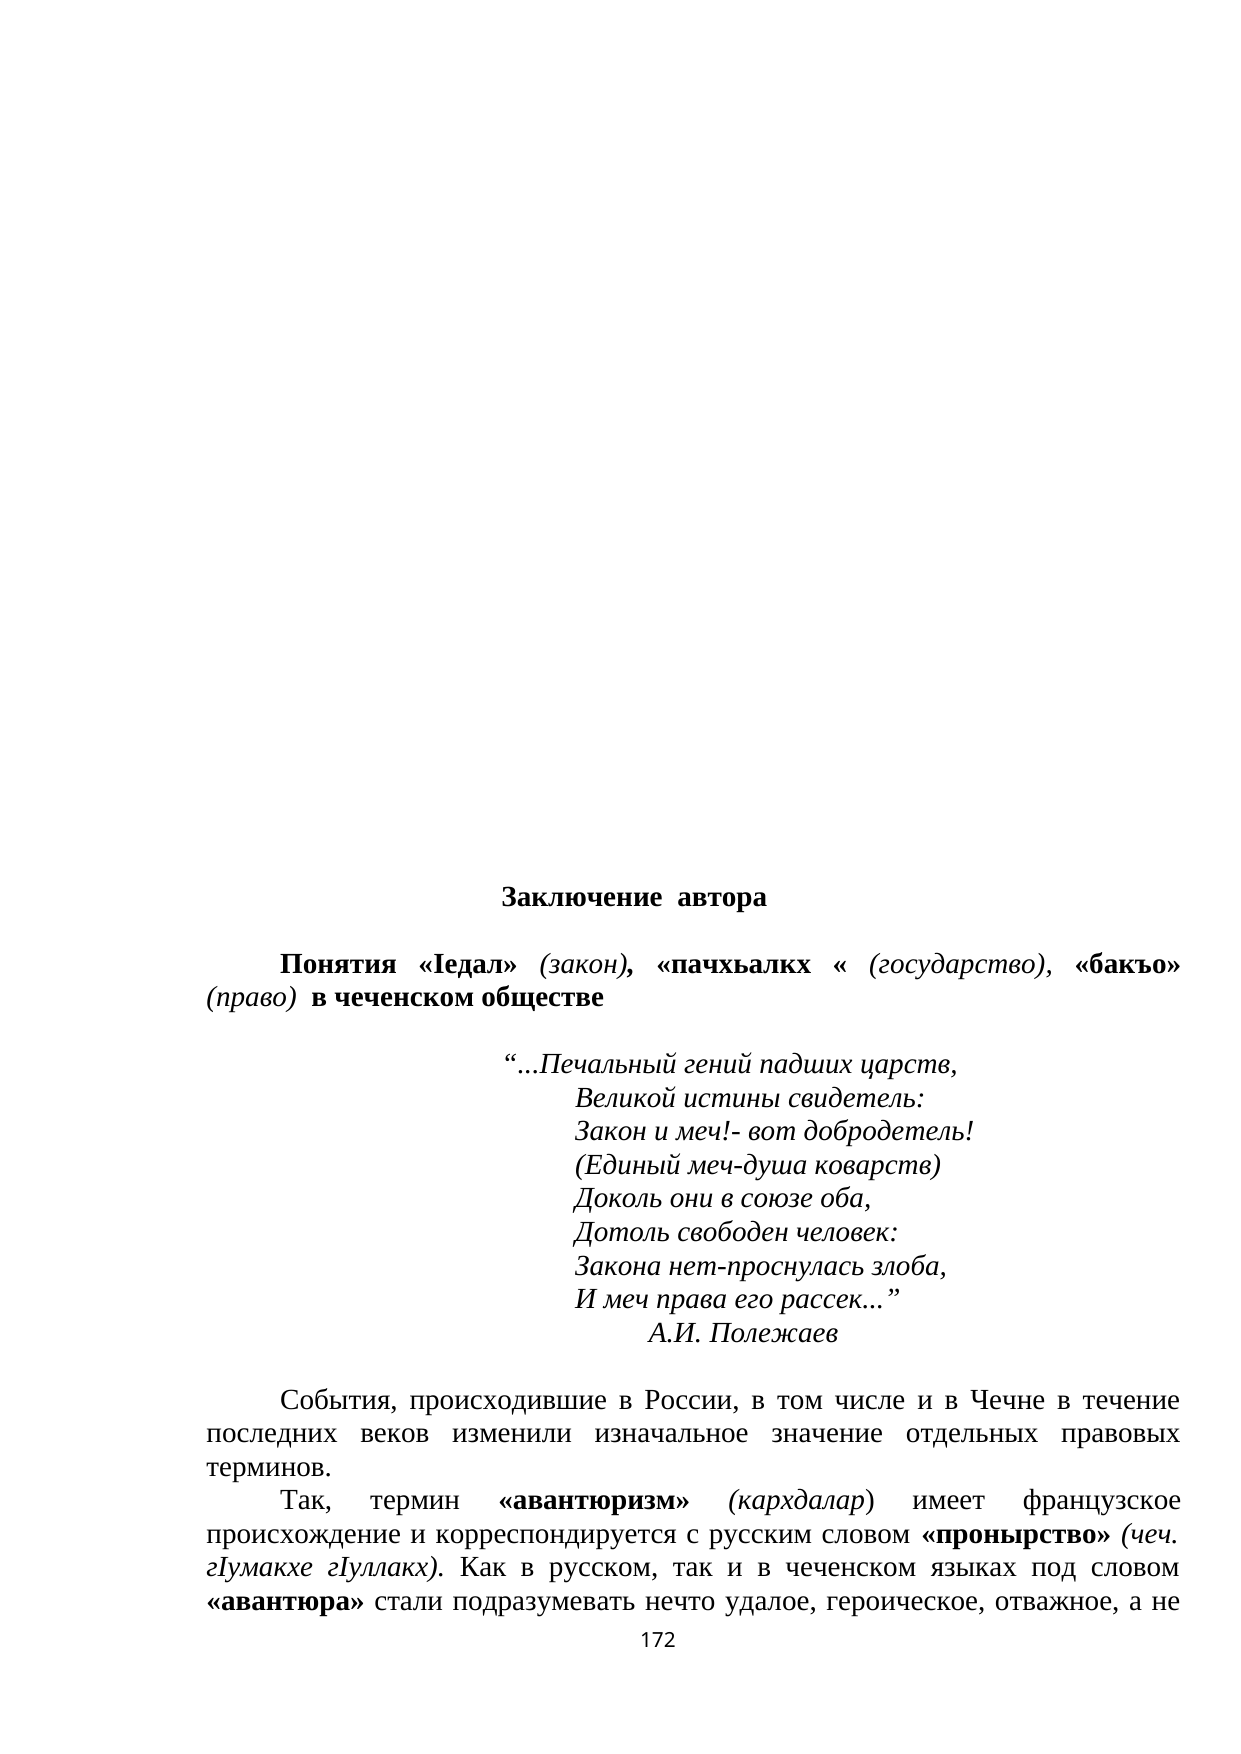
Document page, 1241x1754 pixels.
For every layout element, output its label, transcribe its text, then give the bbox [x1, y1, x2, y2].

text (Единый меч-душа коварств) [206, 1147, 1181, 1181]
text Дотоль свободен человек: [206, 1214, 1181, 1248]
text “...Печальный гений падших царств, [206, 1046, 1181, 1080]
text Понятия «Ӏедал» (закон), «пачхьалкх « (государство), «бакъо» (право) в чеченском обществе [206, 946, 1181, 1013]
text А.И. Полежаев [206, 1315, 1181, 1348]
text Закона нет-проснулась злоба, [206, 1248, 1181, 1281]
text События, происходившие в России, в том числе и в Чечне в течение последних веков изменили изначальное значение отдельных правовых терминов. [206, 1382, 1181, 1482]
text Доколь они в союзе оба, [206, 1181, 1181, 1214]
text Закон и меч!- вот добродетель! [206, 1113, 1181, 1147]
text Заключение автора [206, 879, 1181, 912]
text Великой истины свидетель: [206, 1080, 1181, 1113]
text Так, термин «авантюризм» (кархдалар) имеет французское происхождение и корреспондируется с русским словом «пронырство» (чеч. гӀумакхе гӀуллакх). Как в русском, так и в чеченском языках под словом «авантюра» стали подразумевать нечто удалое, героическое, отважное, а не [206, 1482, 1181, 1617]
text И меч права его рассек...” [206, 1281, 1181, 1315]
